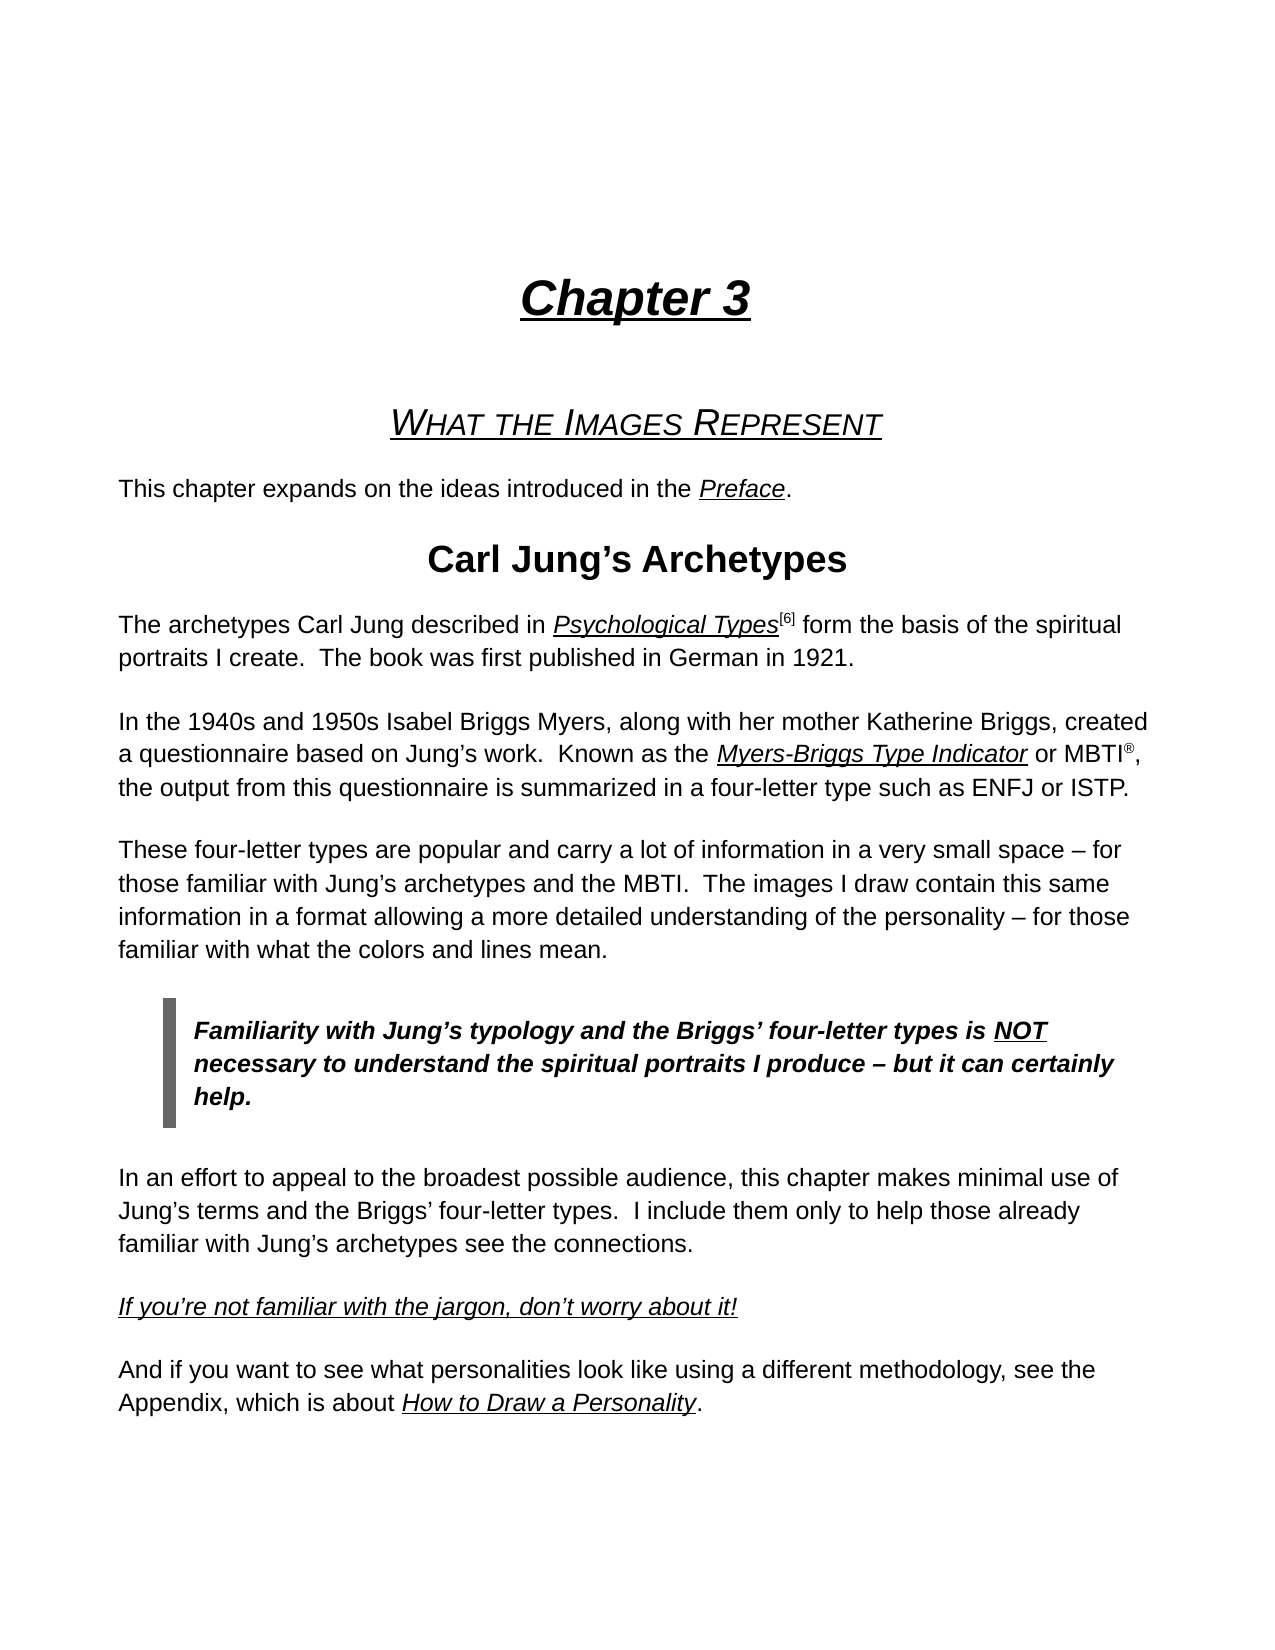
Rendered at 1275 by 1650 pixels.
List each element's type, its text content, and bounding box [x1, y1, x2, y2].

text In the 1940s and 1950s Isabel Briggs Myers, along with her mother Katherine Briggs, created a questionnaire based on Jung’s work. Known as the Myers-Briggs Type Indicator or MBTI®, the output from this questionnaire is summarized in a four-letter type such as ENFJ or ISTP. [118, 706, 1157, 801]
subtitle Carl Jung’s Archetypes [118, 537, 1157, 580]
title Chapter 3 [118, 268, 1157, 326]
text This chapter expands on the ideas introduced in the Preface. [118, 474, 1157, 502]
text If you’re not familiar with the jargon, don’t worry about it! [118, 1292, 1157, 1321]
text The archetypes Carl Jung described in Psychological Types[6] form the basis of the spiritual portraits I create. The book was first published in German in 1921. [118, 610, 1157, 672]
text Familiarity with Jung’s typology and the Briggs’ four-letter types is NOT necessary to understand the spiritual portraits I produce – but it can certainly help. [176, 998, 1157, 1128]
text In an effort to appeal to the broadest possible audience, this chapter makes minimal use of Jung’s terms and the Briggs’ four-letter types. I include them only to help those already familiar with Jung’s archetypes see the connections. [118, 1163, 1157, 1257]
subtitle What the Images Represent [118, 401, 1157, 444]
text These four-letter types are popular and carry a lot of information in a very small space – for those familiar with Jung’s archetypes and the MBTI. The images I draw contain this same information in a format allowing a more detailed understanding of the personality – for those familiar with what the colors and lines mean. [118, 836, 1157, 963]
text And if you want to see what personalities look like using a different methodology, see the Appendix, which is about How to Draw a Personality. [118, 1355, 1157, 1417]
